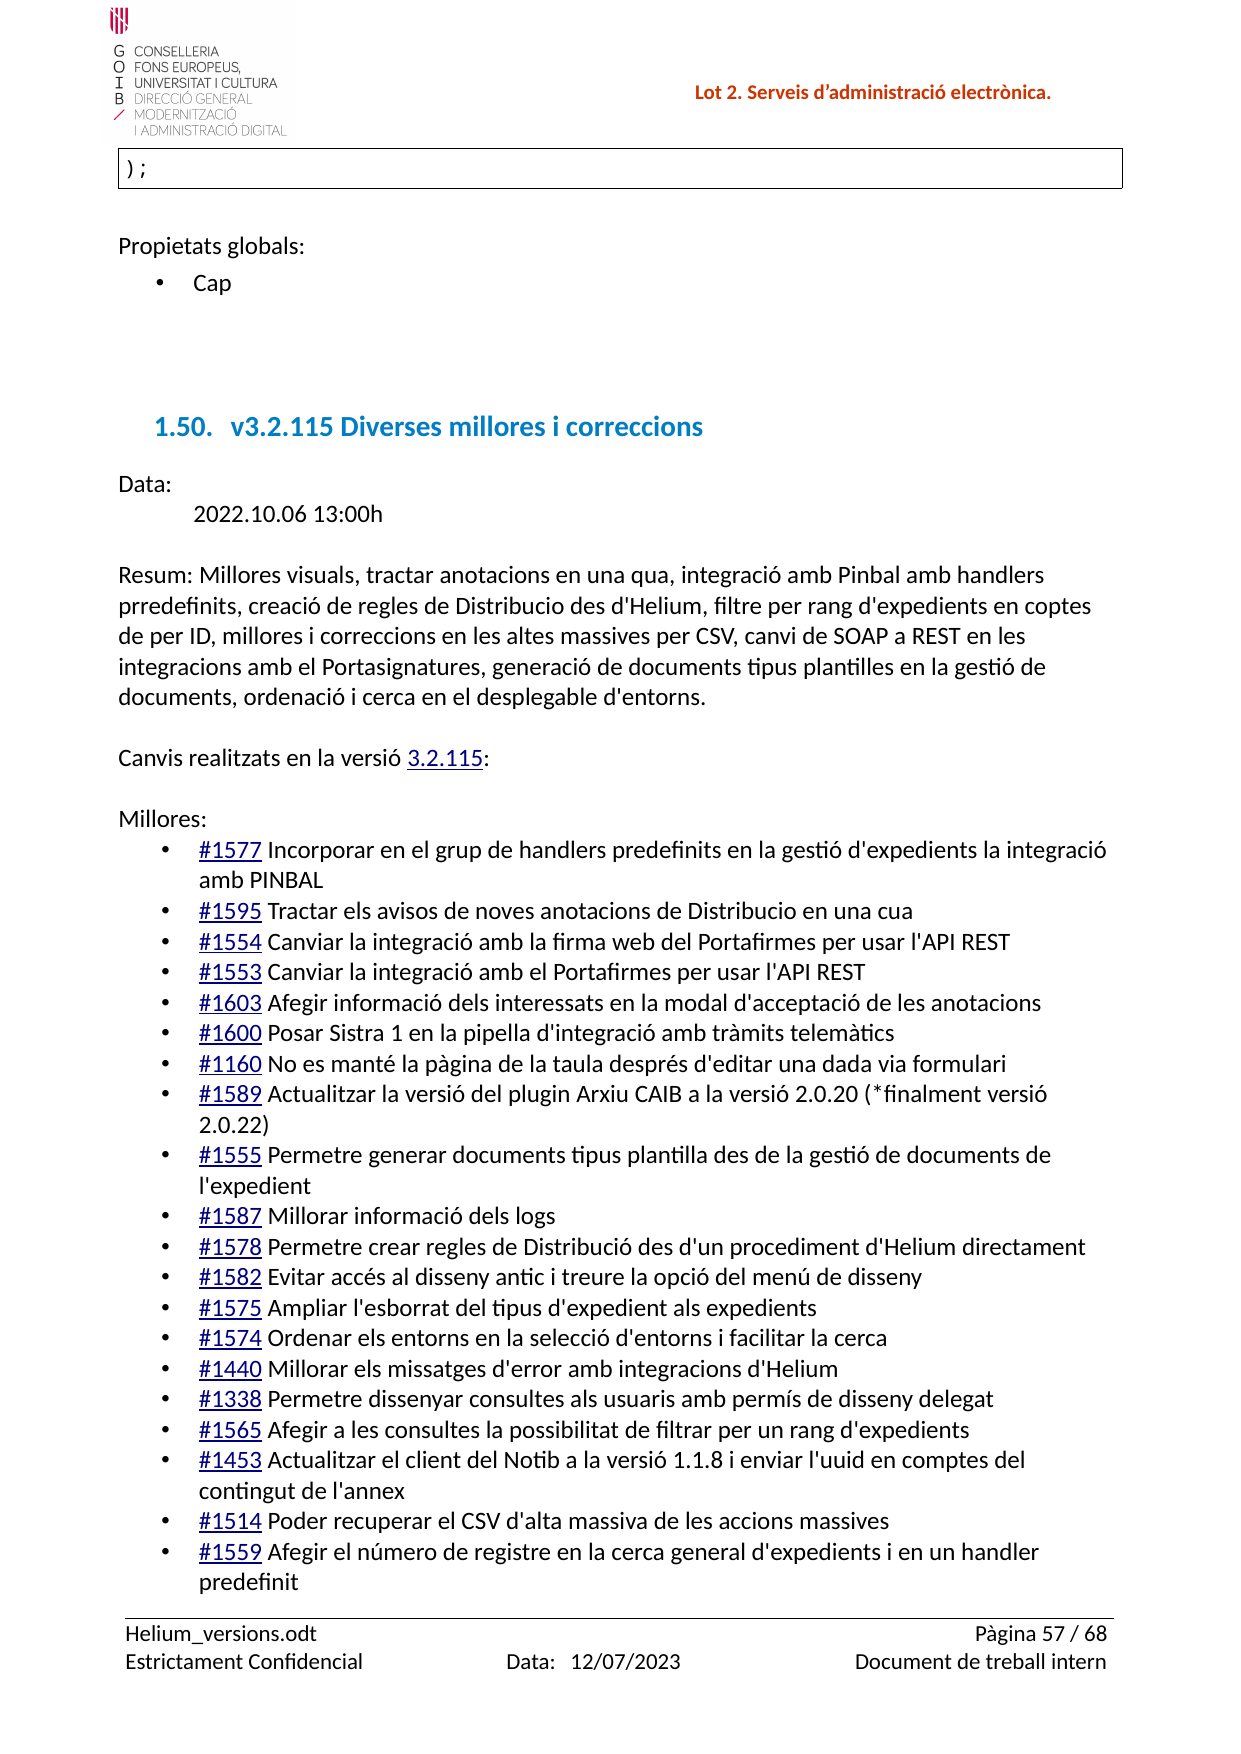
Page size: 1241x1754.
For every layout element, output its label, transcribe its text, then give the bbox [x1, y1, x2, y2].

list #1559 Afegir el número de registre en la cerca general d'expedients i en un handler predefinit [161, 1536, 1122, 1597]
list #1577 Incorporar en el grup de handlers predefinits en la gestió d'expedients la integració amb PINBAL [161, 834, 1122, 895]
list #1160 No es manté la pàgina de la taula després d'editar una dada via formulari [161, 1048, 1122, 1078]
list #1565 Afegir a les consultes la possibilitat de filtrar per un rang d'expedients [161, 1414, 1122, 1444]
text Propietats globals: [118, 230, 1122, 261]
list Cap [156, 267, 1122, 297]
list #1574 Ordenar els entorns en la selecció d'entorns i facilitar la cerca [161, 1322, 1122, 1353]
text Resum: Millores visuals, tractar anotacions en una qua, integració amb Pinbal amb handlers prredefinits, creació de regles de Distribucio des d'Helium, filtre per rang d'expedients en coptes de per ID, millores i correccions en les altes massives per CSV, canvi de SOAP a REST en les integracions amb el Portasignatures, generació de documents tipus plantilles en la gestió de documents, ordenació i cerca en el desplegable d'entorns. [118, 559, 1122, 712]
list #1338 Permetre dissenyar consultes als usuaris amb permís de disseny delegat [161, 1383, 1122, 1414]
list #1582 Evitar accés al disseny antic i treure la opció del menú de disseny [161, 1261, 1122, 1292]
list #1600 Posar Sistra 1 en la pipella d'integració amb tràmits telemàtics [161, 1017, 1122, 1048]
subtitle v3.2.115 Diverses millores i correccions [153, 408, 1122, 444]
list #1553 Canviar la integració amb el Portafirmes per usar l'API REST [161, 956, 1122, 987]
list #1595 Tractar els avisos de noves anotacions de Distribucio en una cua [161, 895, 1122, 926]
text Data: [118, 468, 1122, 498]
list #1453 Actualitzar el client del Notib a la versió 1.1.8 i enviar l'uuid en comptes del contingut de l'annex [161, 1444, 1122, 1506]
text Canvis realitzats en la versió 3.2.115: [118, 742, 1122, 773]
text 2022.10.06 13:00h [118, 498, 1122, 529]
list #1555 Permetre generar documents tipus plantilla des de la gestió de documents de l'expedient [161, 1139, 1122, 1200]
table_header ); [119, 149, 1122, 188]
list #1514 Poder recuperar el CSV d'alta massiva de les accions massives [161, 1506, 1122, 1536]
text Millores: [118, 803, 1122, 834]
list #1578 Permetre crear regles de Distribució des d'un procediment d'Helium directament [161, 1231, 1122, 1261]
list #1575 Ampliar l'esborrat del tipus d'expedient als expedients [161, 1292, 1122, 1322]
list #1554 Canviar la integració amb la firma web del Portafirmes per usar l'API REST [161, 926, 1122, 956]
list #1587 Millorar informació dels logs [161, 1200, 1122, 1231]
picture [100, 0, 297, 144]
list #1589 Actualitzar la versió del plugin Arxiu CAIB a la versió 2.0.20 (*finalment versió 2.0.22) [161, 1078, 1122, 1139]
list #1603 Afegir informació dels interessats en la modal d'acceptació de les anotacions [161, 987, 1122, 1017]
list #1440 Millorar els missatges d'error amb integracions d'Helium [161, 1353, 1122, 1383]
